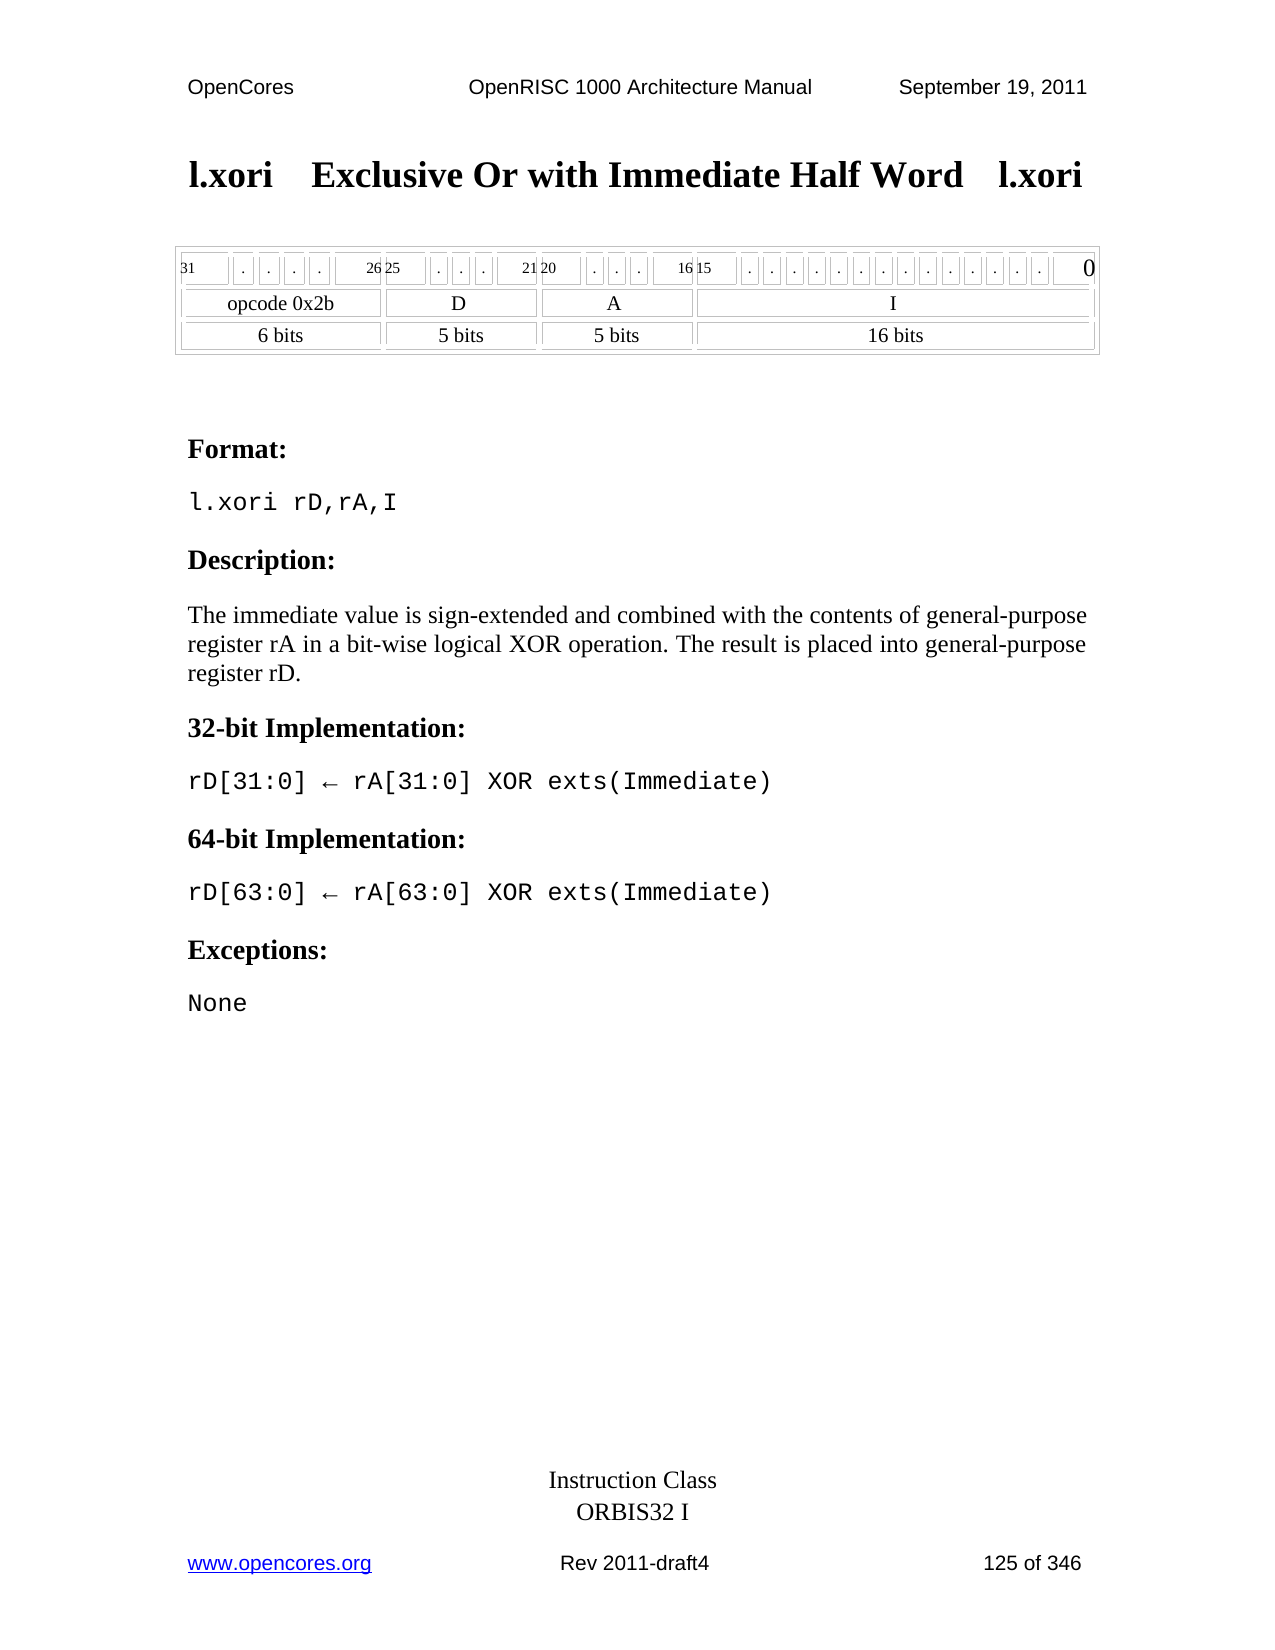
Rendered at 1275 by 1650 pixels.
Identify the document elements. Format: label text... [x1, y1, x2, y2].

text 64-bit Implementation: [187, 822, 1087, 855]
text rD[63:0] ← rA[63:0] XOR exts(Immediate) [187, 880, 1087, 908]
text Format: [187, 432, 1087, 464]
text Description: [187, 543, 1087, 575]
text The immediate value is sign-extended and combined with the contents of general-purpose register rA in a bit-wise logical XOR operation. The result is placed into general-purpose register rD. [187, 600, 1087, 687]
text 32-bit Implementation: [187, 712, 1087, 744]
text None [187, 990, 1087, 1019]
text rD[31:0] ← rA[31:0] XOR exts(Immediate) [187, 769, 1087, 797]
text Exceptions: [187, 933, 1087, 965]
text l.xori rD,rA,I [187, 489, 1087, 518]
